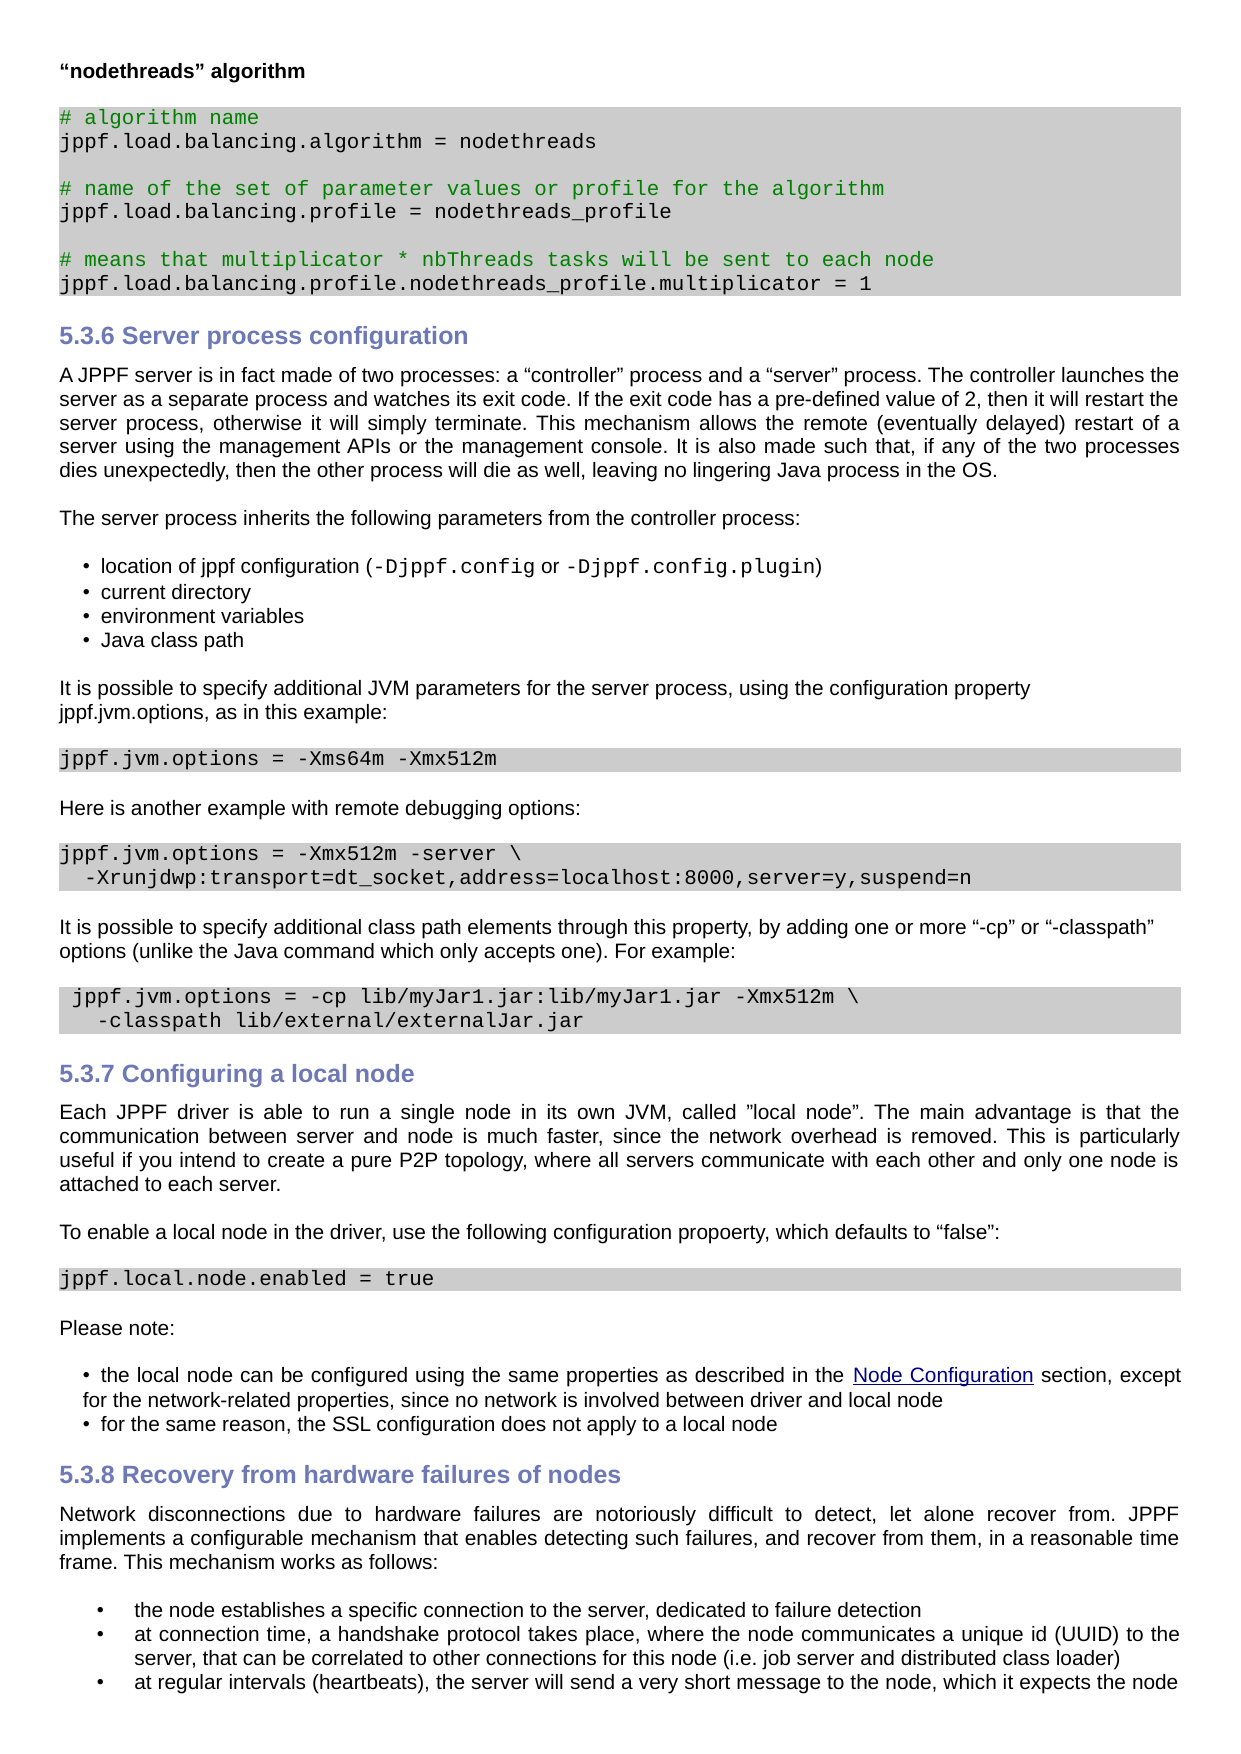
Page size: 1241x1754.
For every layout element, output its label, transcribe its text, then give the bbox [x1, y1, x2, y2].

text # algorithm name jppf.load.balancing.algorithm = nodethreads # name of the set of parameter values or profile for the algorithm [59, 107, 1181, 202]
subtitle Configuring a local node [59, 1059, 1181, 1088]
text jppf.jvm.options = -cp lib/myJar1.jar:lib/myJar1.jar -Xmx512m \ [59, 987, 1181, 1010]
text The server process inherits the following parameters from the controller process: [59, 506, 1181, 530]
text # means that multiplicator * nbThreads tasks will be sent to each node [59, 249, 1181, 272]
text It is possible to specify additional class path elements through this property, by adding one or more “-cp” or “-classpath” options (unlike the Java command which only accepts one). For example: [59, 915, 1181, 963]
text It is possible to specify additional JVM parameters for the server process, using the configuration property jppf.jvm.options, as in this example: [59, 676, 1181, 724]
subtitle Recovery from hardware failures of nodes [59, 1460, 1181, 1489]
text Each JPPF driver is able to run a single node in its own JVM, called ”local node”. The main advantage is that the communication between server and node is much faster, since the network overhead is removed. This is particularly useful if you intend to create a pure P2P topology, where all servers communicate with each other and only one node is attached to each server. [59, 1100, 1181, 1196]
list location of jppf configuration (-Djppf.config or -Djppf.config.plugin) [83, 554, 1181, 580]
list at regular intervals (heartbeats), the server will send a very short message to the node, which it expects the node [97, 1669, 1181, 1694]
text jppf.local.node.enabled = true [59, 1268, 1181, 1291]
list at connection time, a handshake protocol takes place, where the node communicates a unique id (UUID) to the server, that can be correlated to other connections for this node (i.e. job server and distributed class loader) [97, 1622, 1181, 1669]
text Network disconnections due to hardware failures are notoriously difficult to detect, let alone recover from. JPPF implements a configurable mechanism that enables detecting such failures, and recover from them, in a reasonable time frame. This mechanism works as follows: [59, 1502, 1181, 1573]
text Here is another example with remote debugging options: [59, 796, 1181, 819]
list the local node can be configured using the same properties as described in the Node Configuration section, except for the network-related properties, since no network is involved between driver and local node [83, 1363, 1181, 1411]
text A JPPF server is in fact made of two processes: a “controller” process and a “server” process. The controller launches the server as a separate process and watches its exit code. If the exit code has a pre-defined value of 2, then it will restart the server process, otherwise it will simply terminate. This mechanism allows the remote (eventually delayed) restart of a server using the management APIs or the management console. It is also made such that, if any of the two processes dies unexpectedly, then the other process will die as well, leaving no lingering Java process in the OS. [59, 362, 1181, 482]
list Java class path [83, 628, 1181, 652]
text Please note: [59, 1315, 1181, 1339]
text To enable a local node in the driver, use the following configuration propoerty, which defaults to “false”: [59, 1220, 1181, 1244]
text jppf.load.balancing.profile = nodethreads_profile [59, 202, 1181, 225]
text jppf.jvm.options = -Xms64m -Xmx512m [59, 748, 1181, 772]
list the node establishes a specific connection to the server, dedicated to failure detection [97, 1597, 1181, 1622]
text jppf.load.balancing.profile.nodethreads_profile.multiplicator = 1 [59, 272, 1181, 296]
text “nodethreads” algorithm [59, 59, 1181, 83]
text -classpath lib/external/externalJar.jar [59, 1010, 1181, 1034]
list current directory [83, 580, 1181, 604]
subtitle Server process configuration [59, 321, 1181, 350]
list for the same reason, the SSL configuration does not apply to a local node [83, 1411, 1181, 1435]
text jppf.jvm.options = -Xmx512m -server \ -Xrunjdwp:transport=dt_socket,address=localhost:8000,server=y,suspend=n [59, 843, 1181, 891]
list environment variables [83, 604, 1181, 628]
